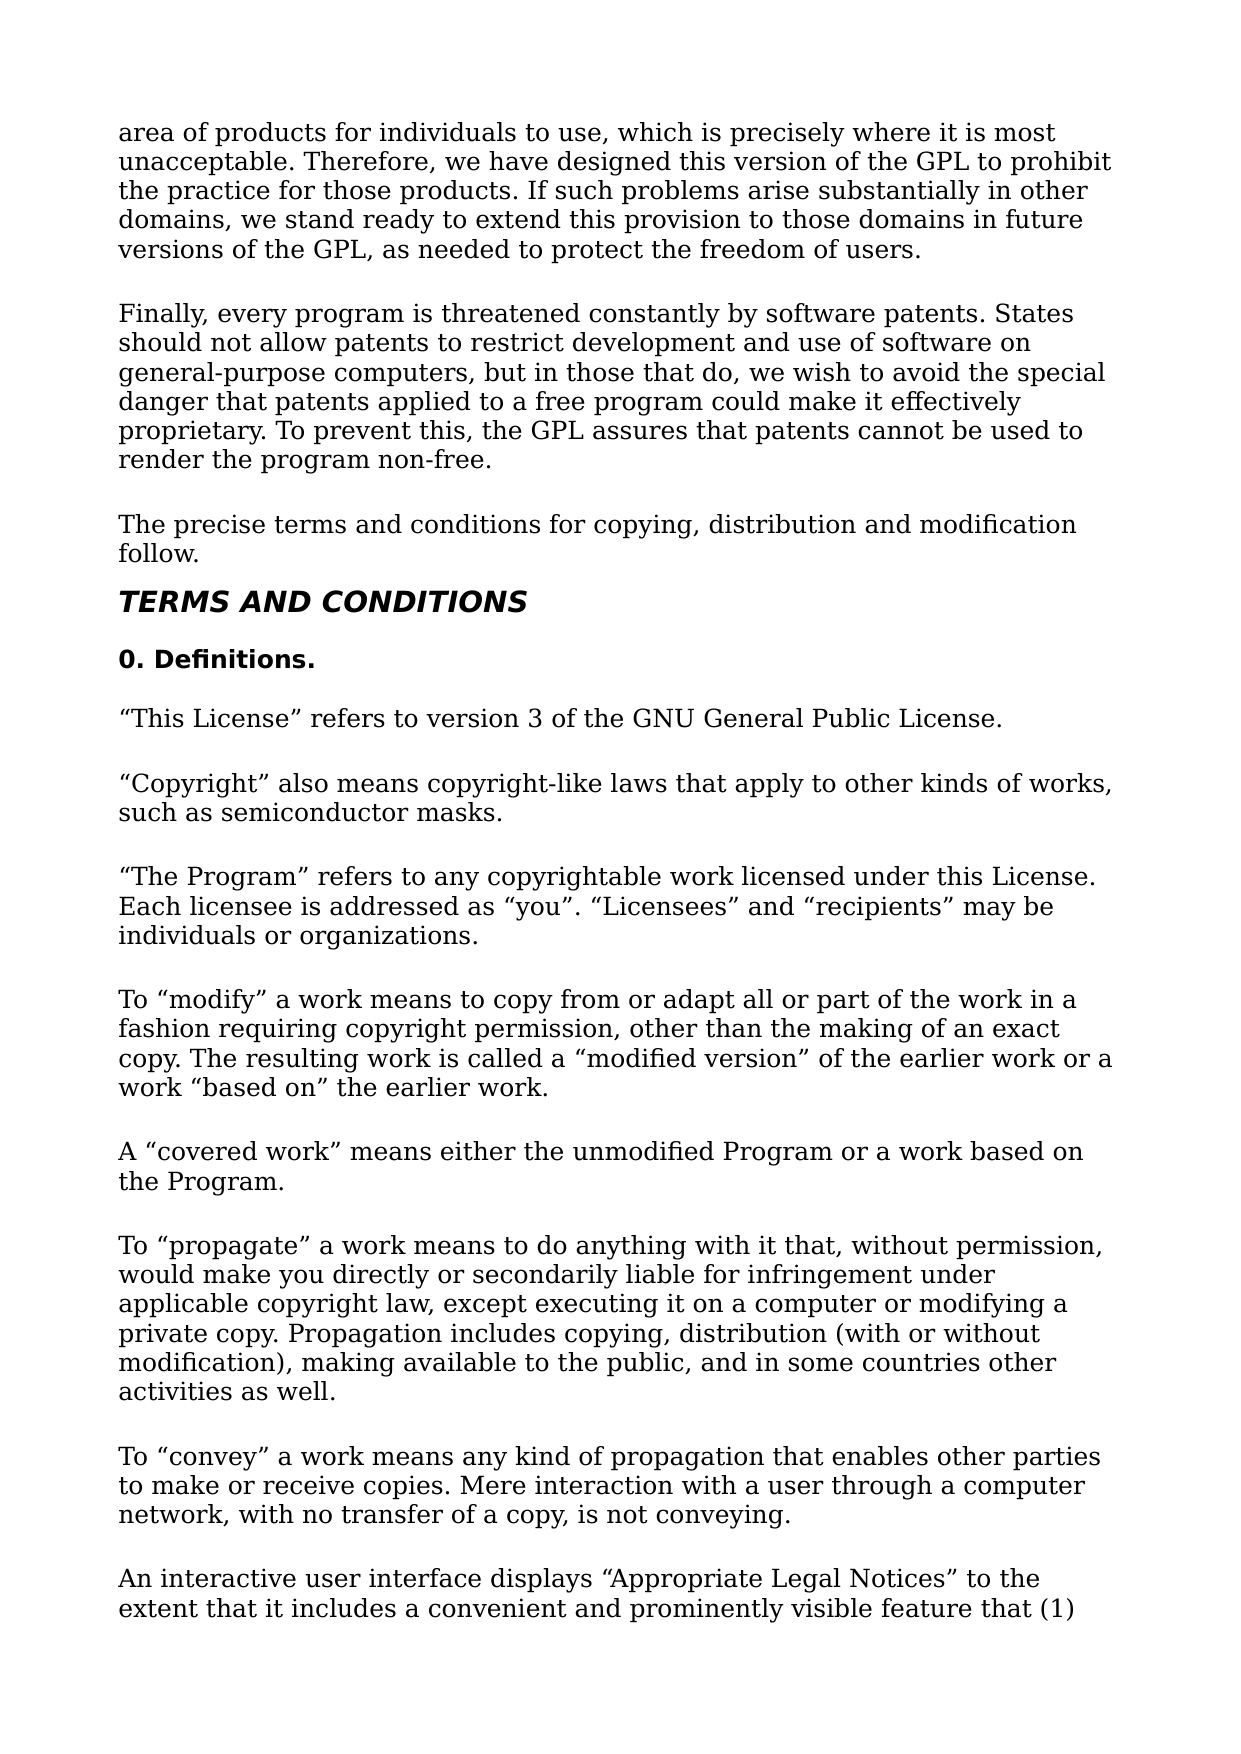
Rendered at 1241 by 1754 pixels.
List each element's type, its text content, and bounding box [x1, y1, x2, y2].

text The precise terms and conditions for copying, distribution and modification follow. [118, 510, 1122, 568]
text Finally, every program is threatened constantly by software patents. States should not allow patents to restrict development and use of software on general-purpose computers, but in those that do, we wish to avoid the special danger that patents applied to a free program could make it effectively proprietary. To prevent this, the GPL assures that patents cannot be used to render the program non-free. [118, 299, 1122, 474]
text To “convey” a work means any kind of propagation that enables other parties to make or receive copies. Mere interaction with a user through a computer network, with no transfer of a copy, is not conveying. [118, 1442, 1122, 1529]
text “This License” refers to version 3 of the GNU General Public License. [118, 704, 1122, 733]
text An interactive user interface displays “Appropriate Legal Notices” to the extent that it includes a convenient and prominently visible feature that (1) [118, 1564, 1122, 1623]
text A “covered work” means either the unmodified Program or a work based on the Program. [118, 1137, 1122, 1196]
text “Copyright” also means copyright-like laws that apply to other kinds of works, such as semiconductor masks. [118, 769, 1122, 827]
text area of products for individuals to use, which is precisely where it is most unacceptable. Therefore, we have designed this version of the GPL to prohibit the practice for those products. If such problems arise substantially in other domains, we stand ready to extend this provision to those domains in future versions of the GPL, as needed to protect the freedom of users. [118, 118, 1122, 264]
text To “propagate” a work means to do anything with it that, without permission, would make you directly or secondarily liable for infringement under applicable copyright law, except executing it on a computer or modifying a private copy. Propagation includes copying, distribution (with or without modification), making available to the public, and in some countries other activities as well. [118, 1231, 1122, 1406]
text “The Program” refers to any copyrightable work licensed under this License. Each licensee is addressed as “you”. “Licensees” and “recipients” may be individuals or organizations. [118, 862, 1122, 950]
subtitle TERMS AND CONDITIONS [118, 586, 1122, 620]
subtitle 0. Definitions. [118, 645, 1122, 674]
text To “modify” a work means to copy from or adapt all or part of the work in a fashion requiring copyright permission, other than the making of an exact copy. The resulting work is called a “modified version” of the earlier work or a work “based on” the earlier work. [118, 985, 1122, 1102]
